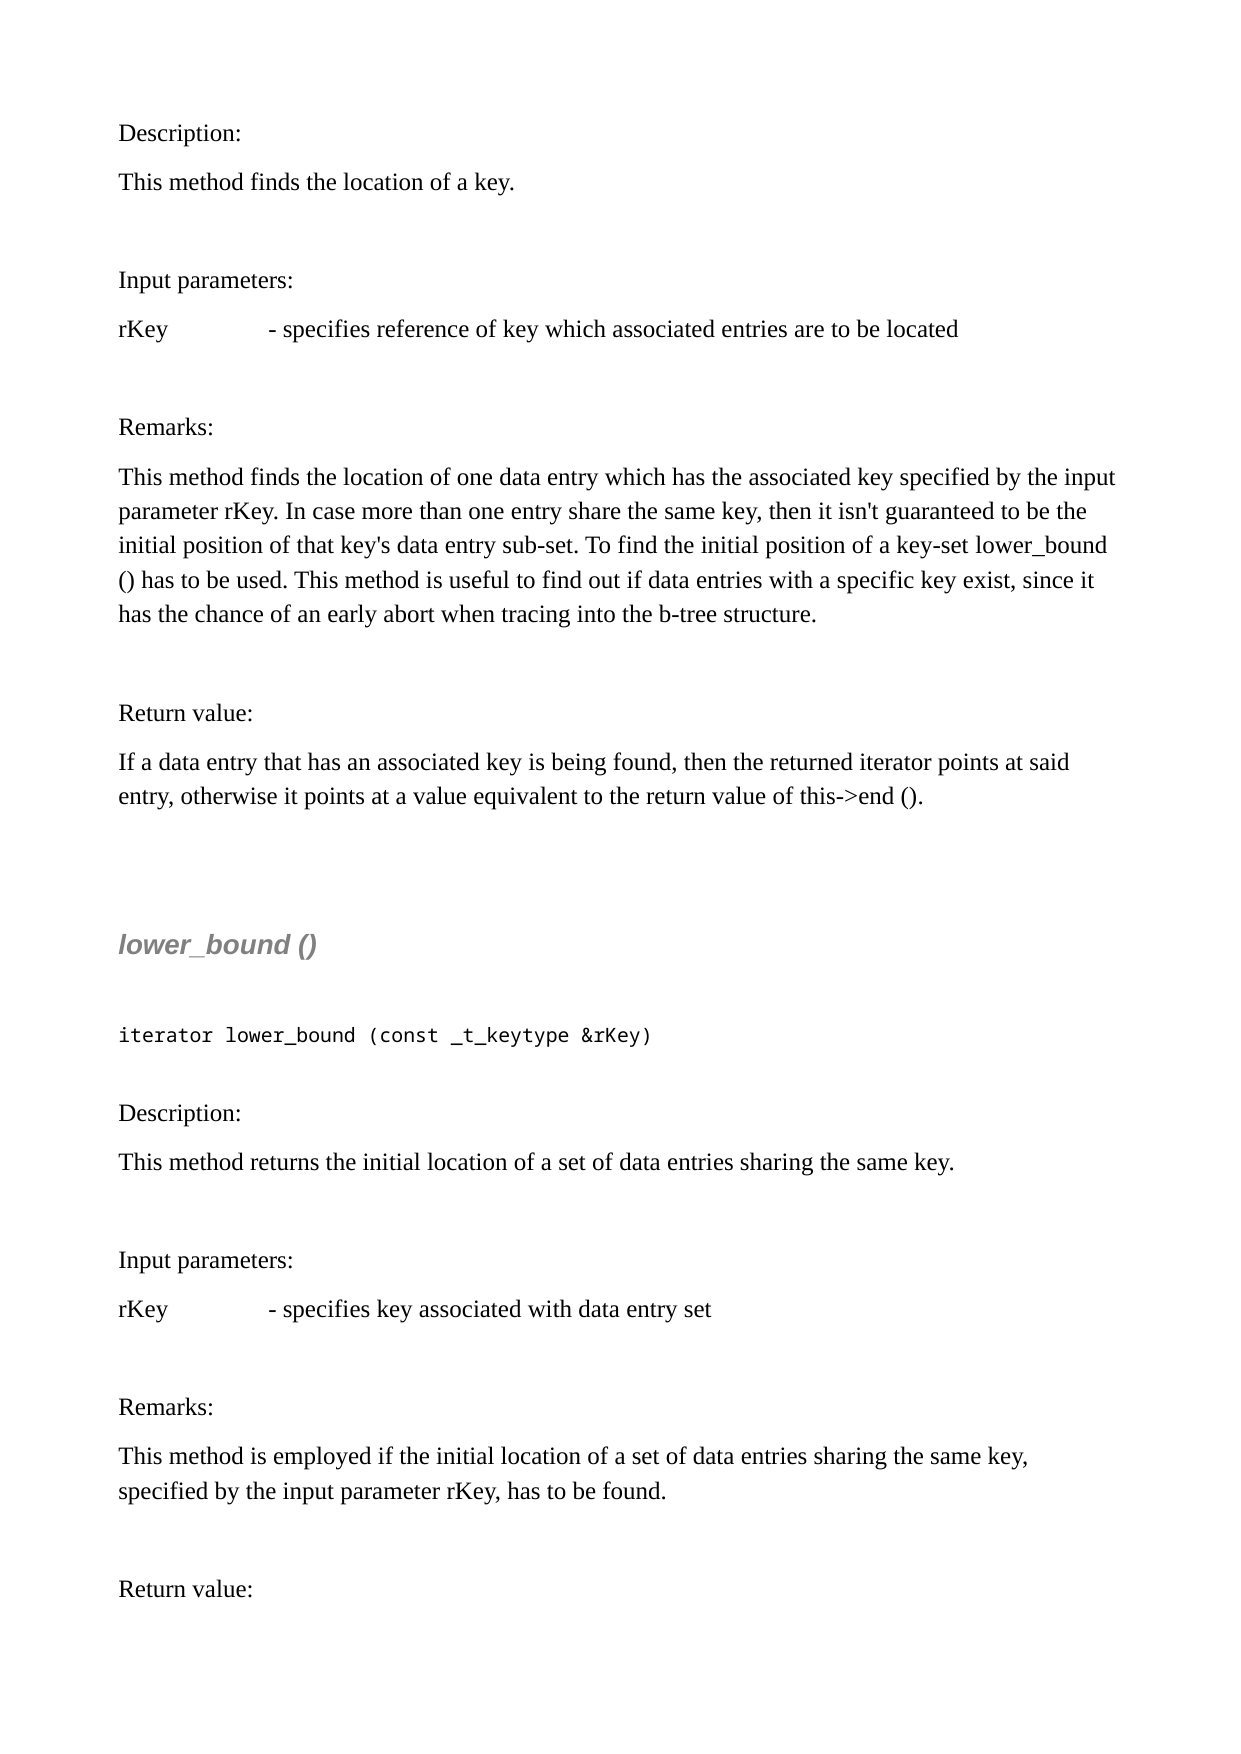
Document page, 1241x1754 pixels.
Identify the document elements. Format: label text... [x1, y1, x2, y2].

text This method returns the initial location of a set of data entries sharing the same key. [118, 1147, 1122, 1176]
text This method finds the location of a key. [118, 167, 1122, 196]
text Return value: [118, 1574, 1122, 1603]
subtitle lower_bound () [118, 928, 1122, 960]
text This method is employed if the initial location of a set of data entries sharing the same key, specified by the input parameter rKey, has to be found. [118, 1441, 1122, 1504]
text Remarks: [118, 412, 1122, 441]
text rKey - specifies key associated with data entry set [118, 1294, 1122, 1323]
text iterator lower_bound (const _t_keytype &rKey) [118, 1022, 1122, 1049]
text This method finds the location of one data entry which has the associated key specified by the input parameter rKey. In case more than one entry share the same key, then it isn't guaranteed to be the initial position of that key's data entry sub-set. To find the initial position of a key-set lower_bound () has to be used. This method is useful to find out if data entries with a specific key exist, since it has the chance of an early abort when tracing into the b-tree structure. [118, 462, 1122, 628]
text Description: [118, 118, 1122, 147]
text Description: [118, 1098, 1122, 1127]
text Remarks: [118, 1392, 1122, 1421]
text Input parameters: [118, 265, 1122, 294]
text If a data entry that has an associated key is being found, then the returned iterator points at said entry, otherwise it points at a value equivalent to the return value of this->end (). [118, 747, 1122, 810]
text Return value: [118, 698, 1122, 726]
text rKey - specifies reference of key which associated entries are to be located [118, 314, 1122, 343]
text Input parameters: [118, 1245, 1122, 1274]
